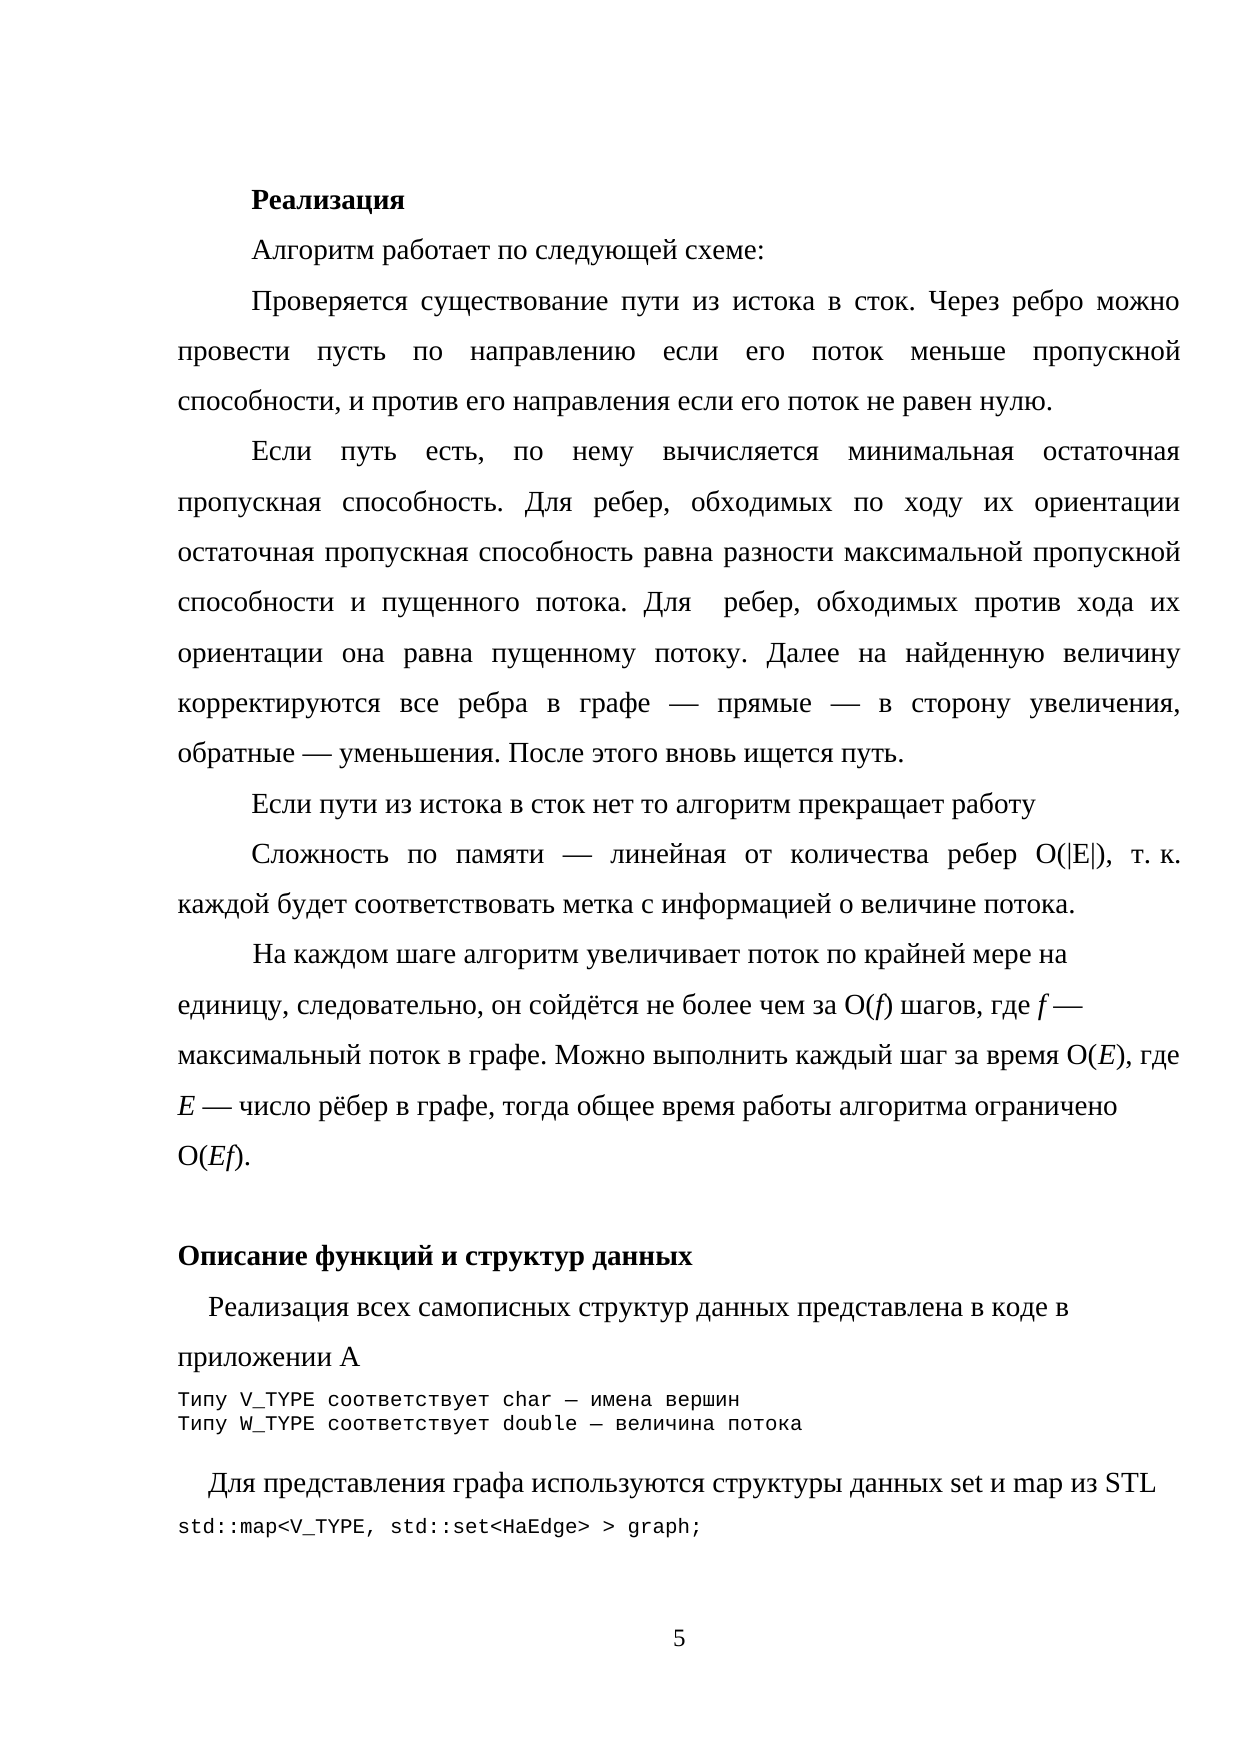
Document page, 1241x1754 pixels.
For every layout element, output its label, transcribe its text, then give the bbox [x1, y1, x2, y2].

text Типу W_TYPE соответствует double — величина потока [177, 1413, 1181, 1437]
text std::map<V_TYPE, std::set<HaEdge> > graph; [177, 1516, 1181, 1539]
text Реализация [177, 182, 1181, 216]
text Реализация всех самописных структур данных представлена в коде в приложении А [177, 1289, 1181, 1373]
text На каждом шаге алгоритм увеличивает поток по крайней мере на единицу, следовательно, он сойдётся не более чем за O(f) шагов, где f — максимальный поток в графе. Можно выполнить каждый шаг за время O(E), где E — число рёбер в графе, тогда общее время работы алгоритма ограничено O(Ef). [177, 937, 1181, 1171]
text Для представления графа используются структуры данных set и map из STL [177, 1466, 1181, 1499]
text Описание функций и структур данных [177, 1188, 1181, 1272]
text Если пути из истока в сток нет то алгоритм прекращает работу [177, 786, 1181, 819]
text Если путь есть, по нему вычисляется минимальная остаточная пропускная способность. Для ребер, обходимых по ходу их ориентации остаточная пропускная способность равна разности максимальной пропускной способности и пущенного потока. Для ребер, обходимых против хода их ориентации она равна пущенному потоку. Далее на найденную величину корректируются все ребра в графе — прямые — в сторону увеличения, обратные — уменьшения. После этого вновь ищется путь. [177, 433, 1181, 769]
text Типу V_TYPE соответствует char — имена вершин [177, 1389, 1181, 1413]
text Проверяется существование пути из истока в сток. Через ребро можно провести пусть по направлению если его поток меньше пропускной способности, и против его направления если его поток не равен нулю. [177, 283, 1181, 417]
text Алгоритм работает по следующей схеме: [177, 232, 1181, 266]
text Сложность по памяти — линейная от количества ребер O(|E|), т. к. каждой будет соответствовать метка с информацией о величине потока. [177, 836, 1181, 920]
